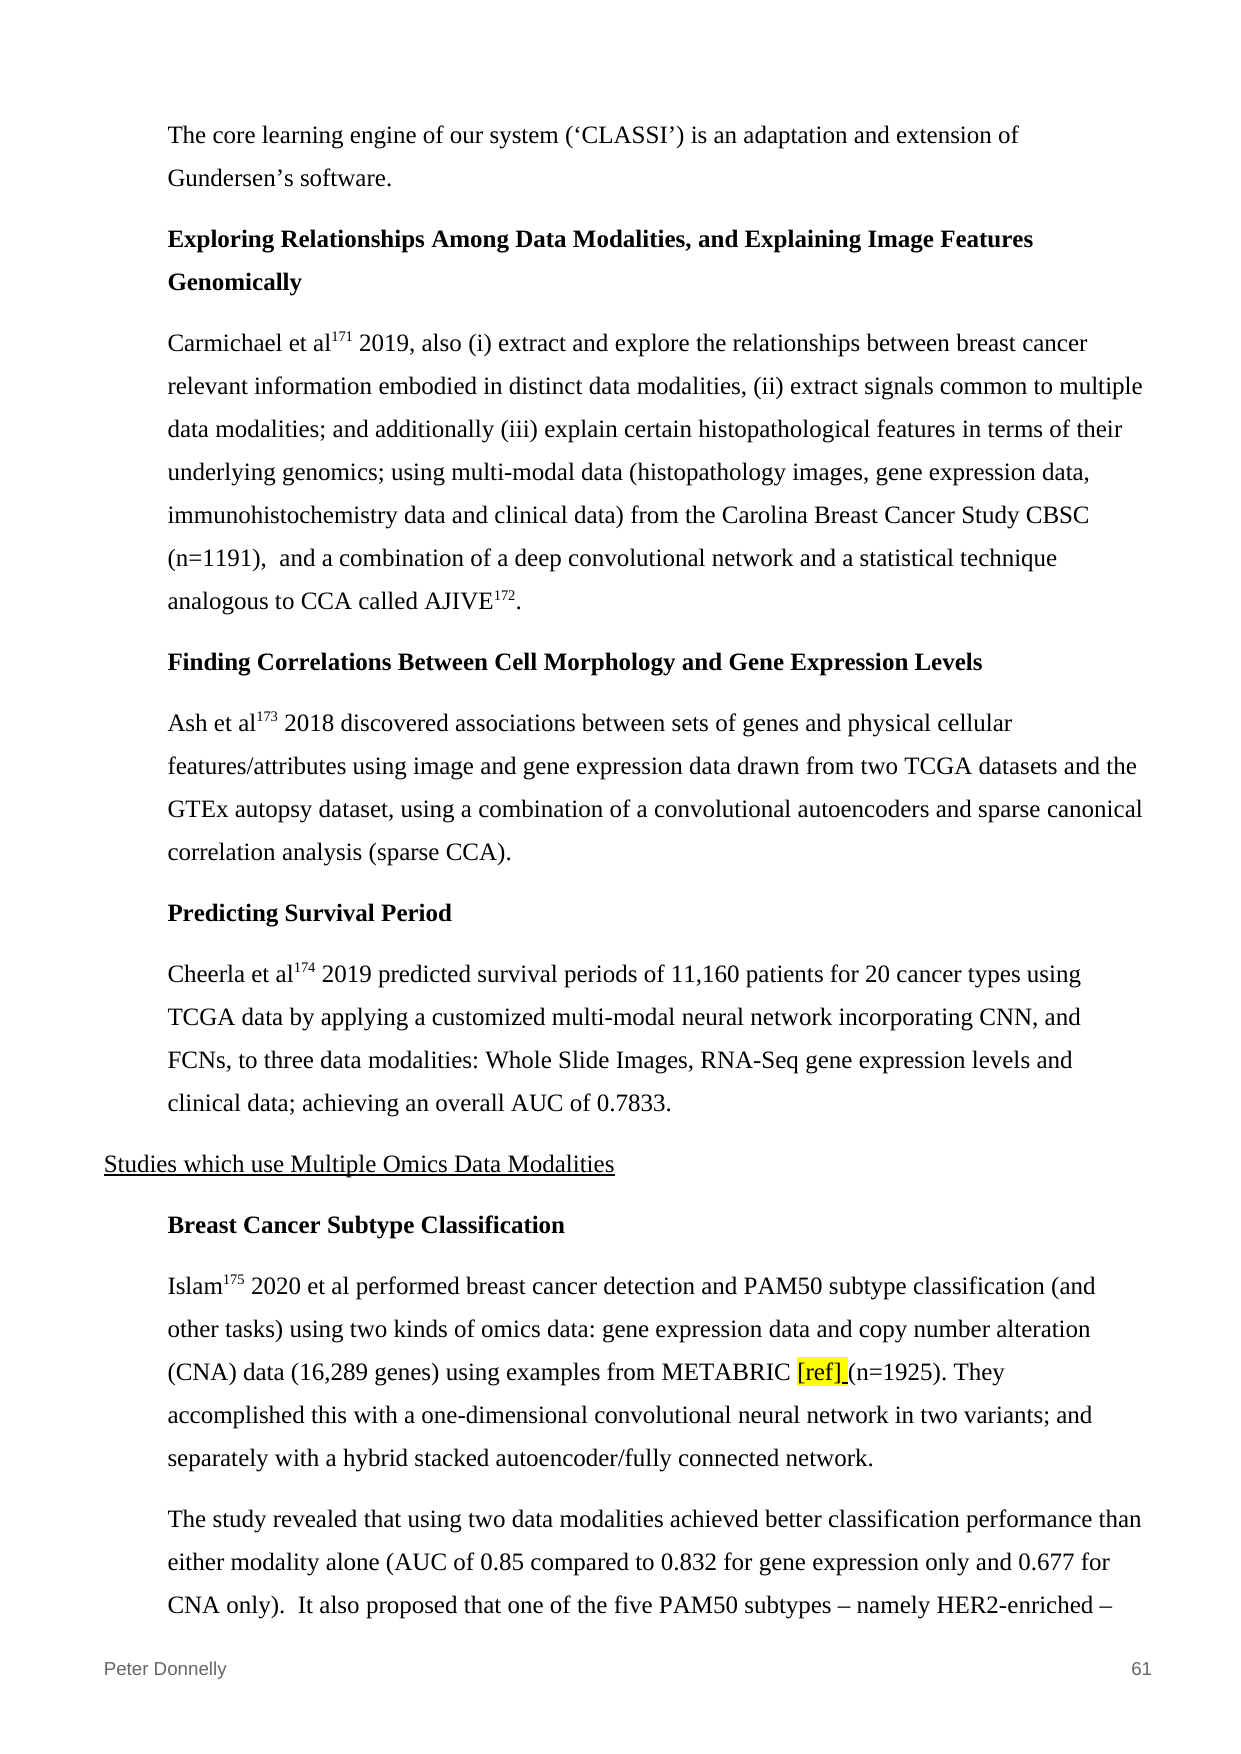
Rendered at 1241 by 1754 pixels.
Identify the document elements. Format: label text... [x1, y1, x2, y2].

text Breast Cancer Subtype Classification [167, 1210, 1146, 1239]
text The study revealed that using two data modalities achieved better classification performance than either modality alone (AUC of 0.85 compared to 0.832 for gene expression only and 0.677 for CNA only). It also proposed that one of the five PAM50 subtypes – namely HER2-enriched – [167, 1504, 1146, 1619]
text Ash et al 2018 discovered associations between sets of genes and physical cellular features/attributes using image and gene expression data drawn from two TCGA datasets and the GTEx autopsy dataset, using a combination of a convolutional autoencoders and sparse canonical correlation analysis (sparse CCA). [167, 708, 1146, 866]
text Studies which use Multiple Omics Data Modalities [103, 1149, 1146, 1178]
text Carmichael et al 2019, also (i) extract and explore the relationships between breast cancer relevant information embodied in distinct data modalities, (ii) extract signals common to multiple data modalities; and additionally (iii) explain certain histopathological features in terms of their underlying genomics; using multi-modal data (histopathology images, gene expression data, immunohistochemistry data and clinical data) from the Carolina Breast Cancer Study CBSC (n=1191), and a combination of a deep convolutional network and a statistical technique analogous to CCA called AJIVE. [167, 328, 1146, 615]
text The core learning engine of our system (‘CLASSI’) is an adaptation and extension of Gundersen’s software. [167, 120, 1146, 192]
text Predicting Survival Period [167, 898, 1146, 927]
text Islam 2020 et al performed breast cancer detection and PAM50 subtype classification (and other tasks) using two kinds of omics data: gene expression data and copy number alteration (CNA) data (16,289 genes) using examples from METABRIC [ref] (n=1925). They accomplished this with a one-dimensional convolutional neural network in two variants; and separately with a hybrid stacked autoencoder/fully connected network. [167, 1271, 1146, 1472]
text Exploring Relationships Among Data Modalities, and Explaining Image Features Genomically [167, 224, 1146, 296]
text Finding Correlations Between Cell Morphology and Gene Expression Levels [167, 647, 1146, 676]
text Cheerla et al 2019 predicted survival periods of 11,160 patients for 20 cancer types using TCGA data by applying a customized multi-modal neural network incorporating CNN, and FCNs, to three data modalities: Whole Slide Images, RNA-Seq gene expression levels and clinical data; achieving an overall AUC of 0.7833. [167, 959, 1146, 1117]
